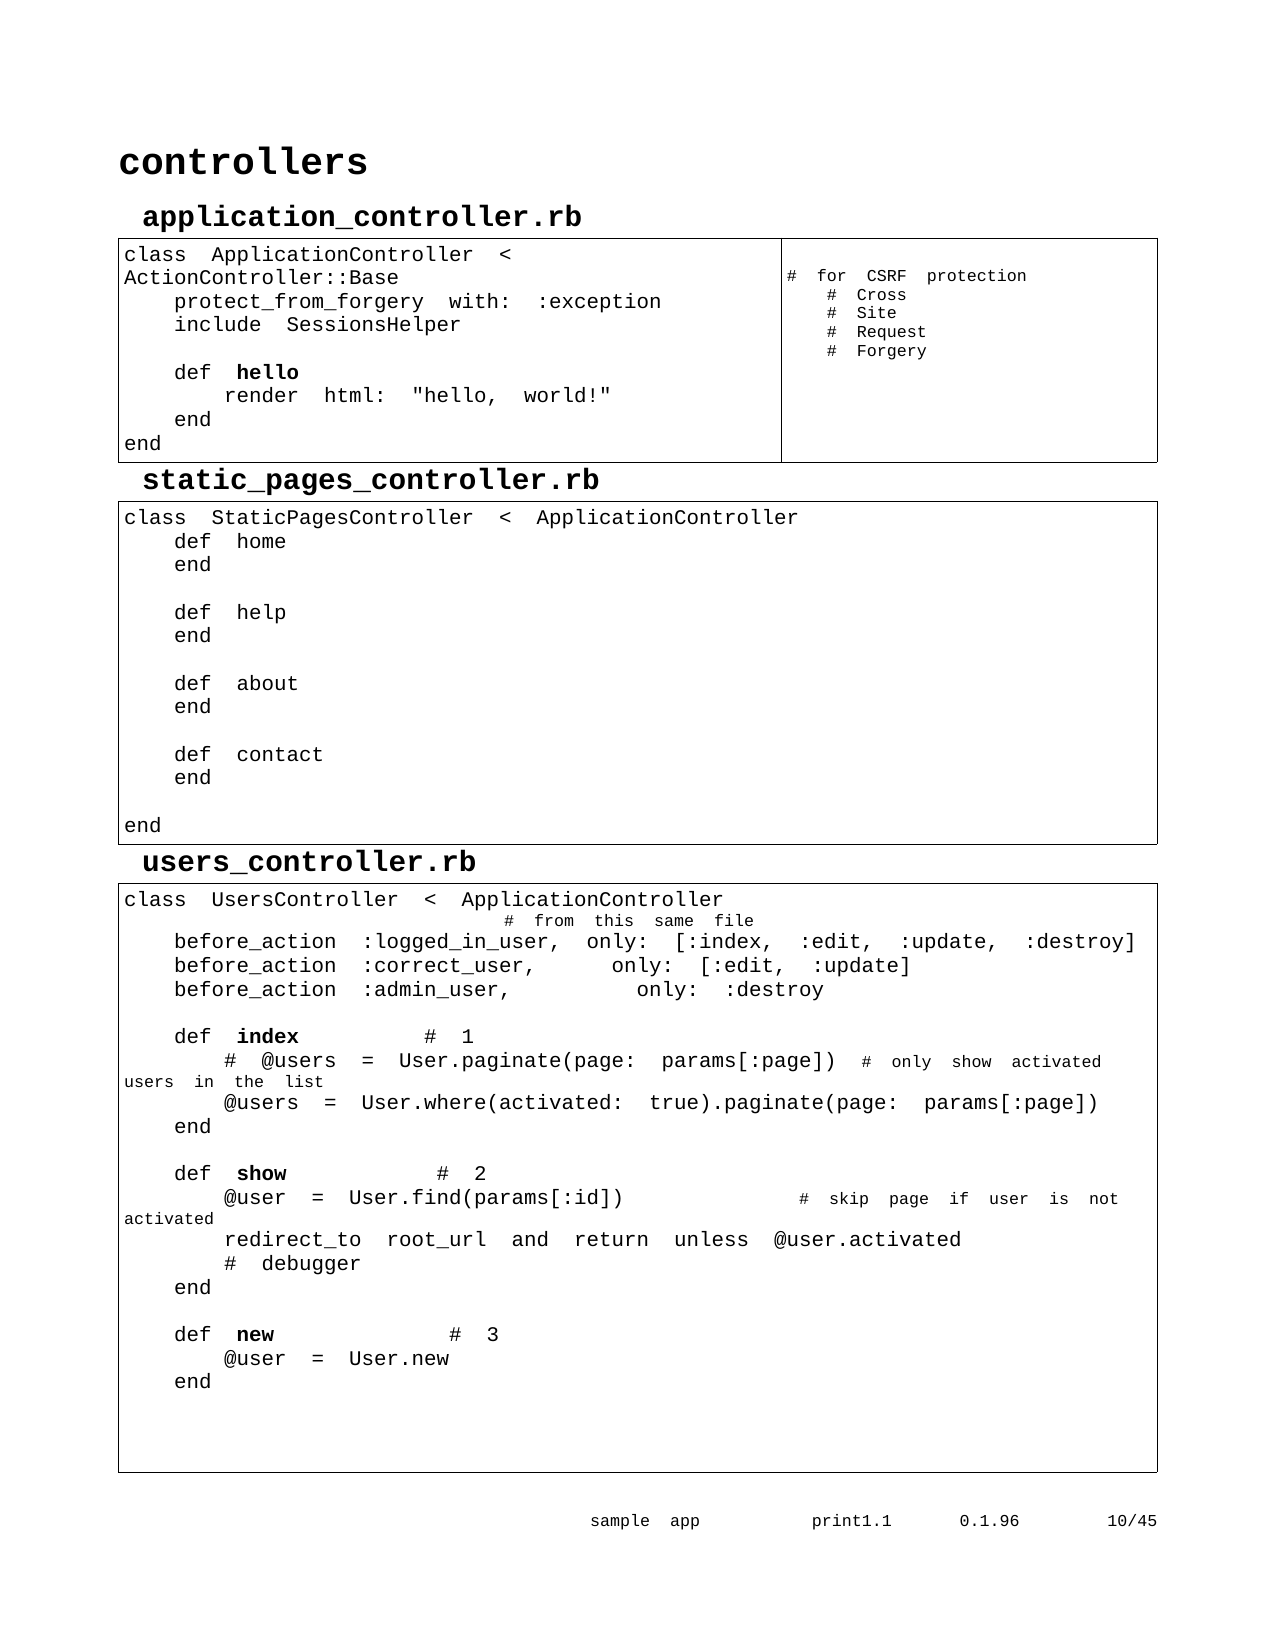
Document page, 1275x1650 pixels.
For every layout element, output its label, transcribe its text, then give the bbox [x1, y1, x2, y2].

subtitle static_pages_controller.rb [142, 465, 1157, 498]
subtitle controllers [118, 143, 1157, 186]
table_header class UsersController < ApplicationController # from this same file before_action :logged_in_user, only: [:index, :edit, :update, :destroy] before_action :correct_user, only: [:edit, :update] before_action :admin_user, only: :destroy def index # 1 # @users = User.paginate(page: params[:page]) # only show activated users in the list @users = User.where(activated: true).paginate(page: params[:page]) end def show # 2 @user = User.find(params[:id]) # skip page if user is not activated redirect_to root_url and return unless @user.activated # debugger end def new # 3 @user = User.new end [119, 884, 1157, 1472]
table_header class ApplicationController < ActionController::Base protect_from_forgery with: :exception include SessionsHelper def hello render html: "hello, world!" end end [119, 239, 781, 462]
subtitle users_controller.rb [142, 847, 1157, 880]
table_header # for CSRF protection # Cross # Site # Request # Forgery [782, 239, 1157, 462]
subtitle application_controller.rb [142, 201, 1157, 235]
table_header class StaticPagesController < ApplicationController def home end def help end def about end def contact end end [119, 502, 1157, 844]
